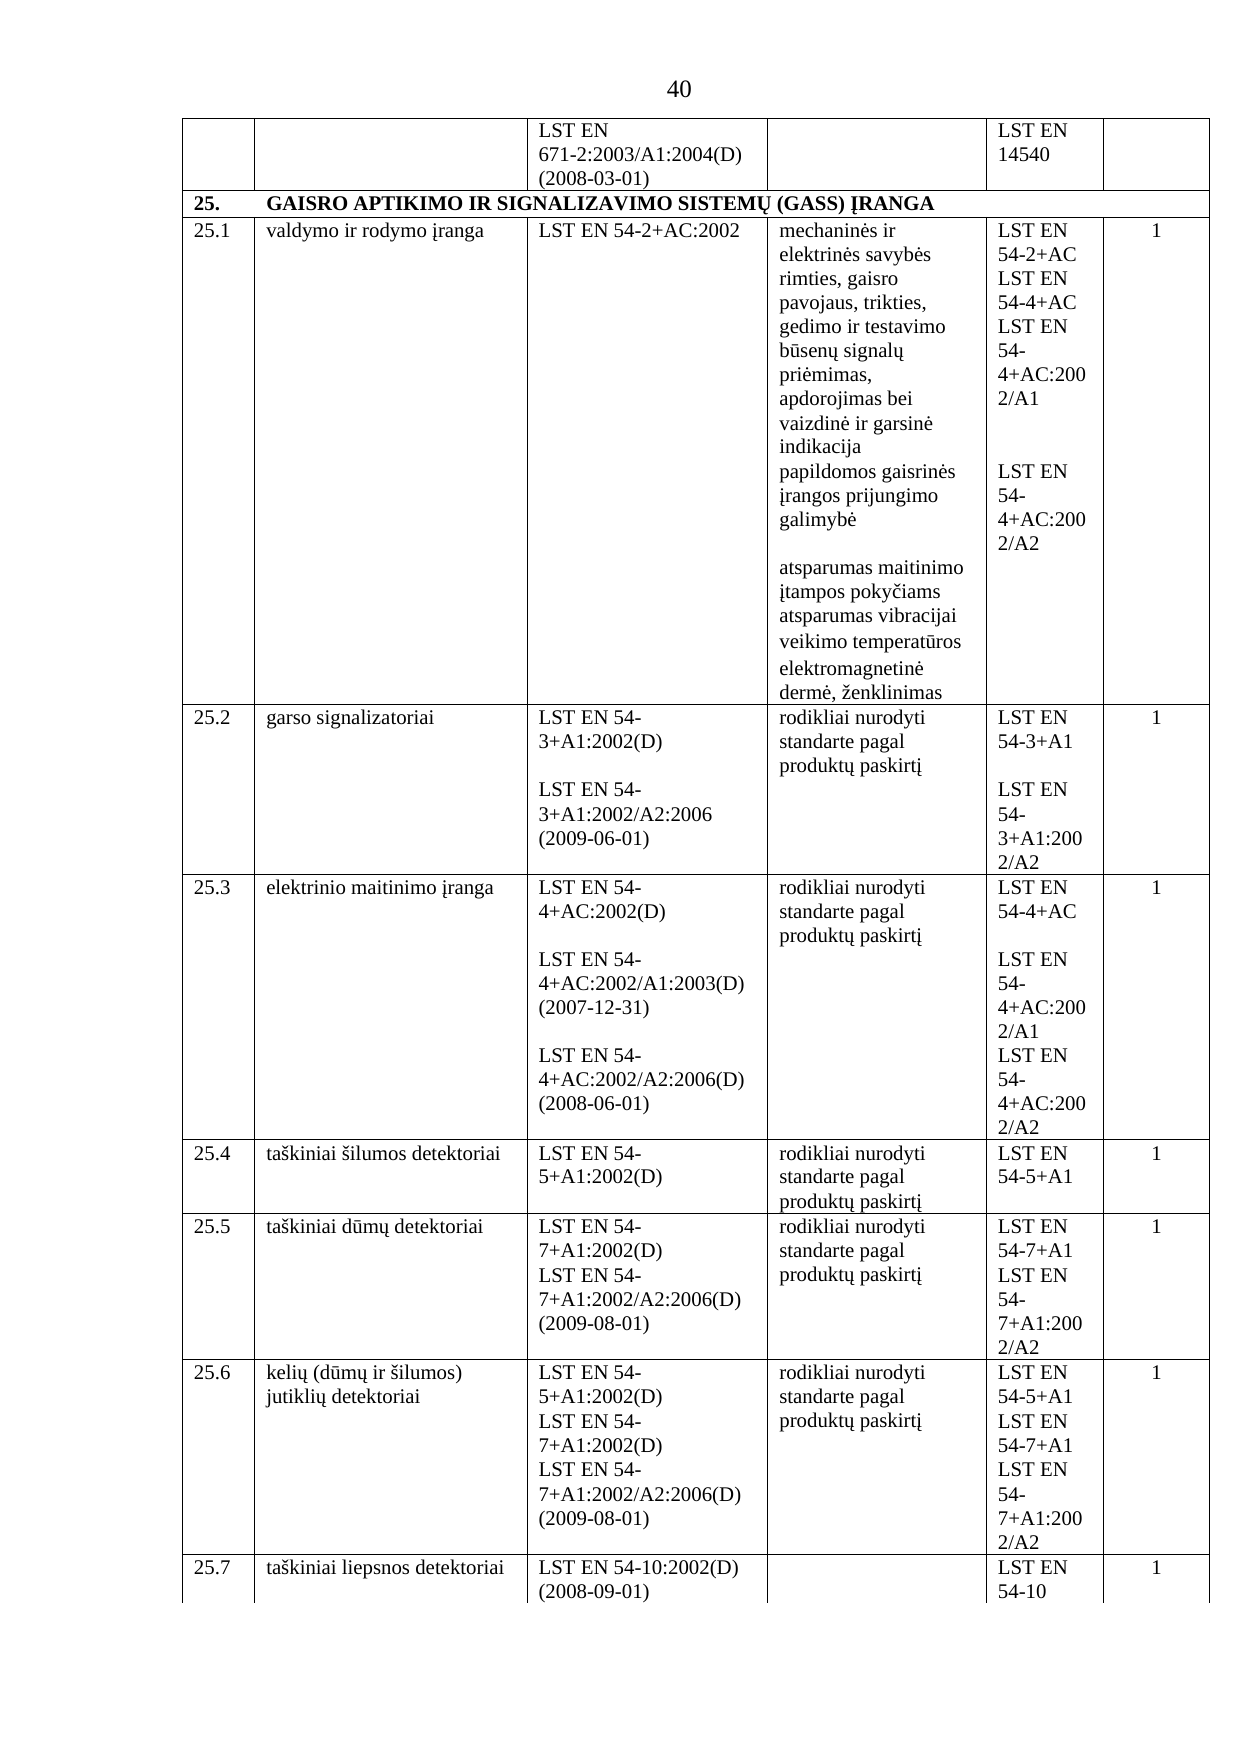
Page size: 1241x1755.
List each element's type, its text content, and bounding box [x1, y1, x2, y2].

table_cell [768, 119, 986, 190]
table_cell [1104, 119, 1209, 190]
table_cell [768, 1043, 986, 1139]
table_cell LST EN 54-4+AC:2002/A2 [987, 459, 1103, 555]
table_cell [183, 778, 254, 874]
table_cell 1 [1104, 875, 1209, 947]
table_cell [255, 459, 527, 555]
table_cell [987, 630, 1103, 656]
table_cell taškiniai šilumos detektoriai [255, 1140, 527, 1213]
table_cell [987, 656, 1103, 704]
table_cell valdymo ir rodymo įranga [255, 218, 527, 458]
table_cell 25.2 [183, 705, 254, 777]
table_cell 25.5 [183, 1214, 254, 1262]
table_cell atsparumas maitinimo įtampos pokyčiams [768, 555, 986, 603]
table_cell [768, 1458, 986, 1554]
table_cell LST EN 54-10:2002(D) (2008-09-01) [528, 1555, 767, 1603]
table_cell LST EN 54-4+AC:2002/A2:2006(D) (2008-06-01) [528, 1043, 767, 1139]
table_cell 1 [1104, 1360, 1209, 1408]
table_cell [183, 555, 254, 603]
table_cell rodikliai nurodyti standarte pagal produktų paskirtį [768, 705, 986, 777]
table_cell rimties, gaisro pavojaus, trikties, gedimo ir testavimo būsenų signalų priėmimas, apdorojimas bei vaizdinė ir garsinė indikacija [768, 266, 986, 458]
table_cell 25.6 [183, 1360, 254, 1408]
table_cell LST EN 54-10 [987, 1555, 1103, 1603]
table_cell [183, 656, 254, 704]
table_cell 25.4 [183, 1140, 254, 1213]
table_cell [255, 630, 527, 656]
table_cell rodikliai nurodyti standarte pagal produktų paskirtį [768, 875, 986, 947]
table_cell 25.1 [183, 218, 254, 266]
table_cell [183, 1408, 254, 1457]
table_cell [1104, 630, 1209, 656]
table_cell LST EN 54-7+A1:2002/A2 [987, 1458, 1103, 1554]
table_cell LST EN 54-7+A1 [987, 1408, 1103, 1457]
table_cell [183, 1262, 254, 1359]
table_cell 1 [1104, 218, 1209, 266]
table_cell [768, 947, 986, 1043]
table_cell [1104, 947, 1209, 1043]
table_cell LST EN 54-4+AC [987, 875, 1103, 947]
table_cell elektrinio maitinimo įranga [255, 875, 527, 947]
table_cell [183, 1043, 254, 1139]
table_cell 25.7 [183, 1555, 254, 1603]
table_cell [528, 656, 767, 704]
table_cell rodikliai nurodyti standarte pagal produktų paskirtį [768, 1214, 986, 1359]
table_cell 1 [1104, 1555, 1209, 1603]
table_cell rodikliai nurodyti standarte pagal produktų paskirtį [768, 1140, 986, 1213]
table_cell [528, 555, 767, 603]
table_cell LST EN 54-3+A1 [987, 705, 1103, 777]
table_cell veikimo temperatūros [768, 630, 986, 656]
table_cell LST EN 54-4+AC LST EN 54-4+AC:2002/A1 [987, 266, 1103, 458]
table_cell LST EN 54-2+AC [987, 218, 1103, 266]
table_cell kelių (dūmų ir šilumos) jutiklių detektoriai [255, 1360, 527, 1408]
table_cell [183, 119, 254, 190]
table_cell [987, 603, 1103, 629]
table_cell [1104, 778, 1209, 874]
table_cell LST EN 54-5+A1 [987, 1360, 1103, 1408]
table_cell LST EN 54-7+A1:2002/A2:2006(D) (2009-08-01) [528, 1262, 767, 1359]
table_cell 25.3 [183, 875, 254, 947]
table_cell LST EN 54-4+AC:2002(D) [528, 875, 767, 947]
table_cell [255, 555, 527, 603]
table_cell [183, 630, 254, 656]
table_cell [1104, 1043, 1209, 1139]
table_cell elektromagnetinė dermė, ženklinimas [768, 656, 986, 704]
table_cell [255, 603, 527, 629]
table_cell 1 [1104, 1140, 1209, 1213]
table_cell LST EN 54-7+A1:2002/A2:2006(D) (2009-08-01) [528, 1458, 767, 1554]
table_cell [528, 459, 767, 555]
table_cell [183, 1458, 254, 1554]
table_cell [255, 947, 527, 1043]
table_cell LST EN 671-2:2003/A1:2004(D) (2008-03-01) [528, 119, 767, 190]
table_cell taškiniai liepsnos detektoriai [255, 1555, 527, 1603]
table_cell [1104, 266, 1209, 458]
table_cell 25. [183, 191, 255, 217]
table_cell garso signalizatoriai [255, 705, 527, 777]
table_cell LST EN 54-3+A1:2002/A2:2006 (2009-06-01) [528, 778, 767, 874]
table_cell [768, 1555, 986, 1603]
table_cell LST EN 54-7+A1:2002/A2 [987, 1262, 1103, 1359]
table_cell [1104, 656, 1209, 704]
table_cell [1104, 1458, 1209, 1554]
table_cell LST EN 54-5+A1:2002(D) [528, 1140, 767, 1213]
table_cell 1 [1104, 705, 1209, 777]
table_cell papildomos gaisrinės įrangos prijungimo galimybė [768, 459, 986, 555]
table_cell [1104, 1408, 1209, 1457]
table_cell LST EN 54-7+A1 [987, 1214, 1103, 1262]
table_cell LST EN 54-3+A1:2002(D) [528, 705, 767, 777]
table_cell [255, 119, 527, 190]
table_cell LST EN 54-5+A1:2002(D) [528, 1360, 767, 1408]
table_cell [987, 555, 1103, 603]
table_cell [183, 266, 254, 458]
table_cell LST EN 54-4+AC:2002/A1:2003(D) (2007-12-31) [528, 947, 767, 1043]
table_cell [1104, 459, 1209, 555]
table_cell [183, 459, 254, 555]
table_cell LST EN 54-2+AC:2002 [528, 218, 767, 266]
table_cell [528, 266, 767, 458]
table_cell GAISRO APTIKIMO IR SIGNALIZAVIMO SISTEMŲ (GASS) ĮRANGA [255, 191, 1209, 217]
table_cell LST EN 54-5+A1 [987, 1140, 1103, 1213]
table_cell [528, 603, 767, 629]
table_cell [1104, 1262, 1209, 1359]
table_cell [255, 1043, 527, 1139]
table_cell taškiniai dūmų detektoriai [255, 1214, 527, 1359]
table_cell [768, 778, 986, 874]
table_cell 1 [1104, 1214, 1209, 1262]
table_cell [183, 603, 254, 629]
table_cell atsparumas vibracijai [768, 603, 986, 629]
table_cell mechaninės ir elektrinės savybės [768, 218, 986, 266]
table_cell LST EN 54-4+AC:2002/A2 [987, 1043, 1103, 1139]
table_cell [255, 656, 527, 704]
table_cell [255, 1408, 527, 1457]
table_cell [528, 630, 767, 656]
table_cell LST EN 14540 [987, 119, 1103, 190]
table_cell rodikliai nurodyti standarte pagal produktų paskirtį [768, 1360, 986, 1457]
table_cell [1104, 555, 1209, 603]
table_cell [1104, 603, 1209, 629]
table_cell LST EN 54-4+AC:2002/A1 [987, 947, 1103, 1043]
table_cell LST EN 54-3+A1:2002/A2 [987, 778, 1103, 874]
table_cell [183, 947, 254, 1043]
table_cell LST EN 54-7+A1:2002(D) [528, 1214, 767, 1262]
table_cell LST EN 54-7+A1:2002(D) [528, 1408, 767, 1457]
table_cell [255, 1458, 527, 1554]
table_cell [255, 778, 527, 874]
